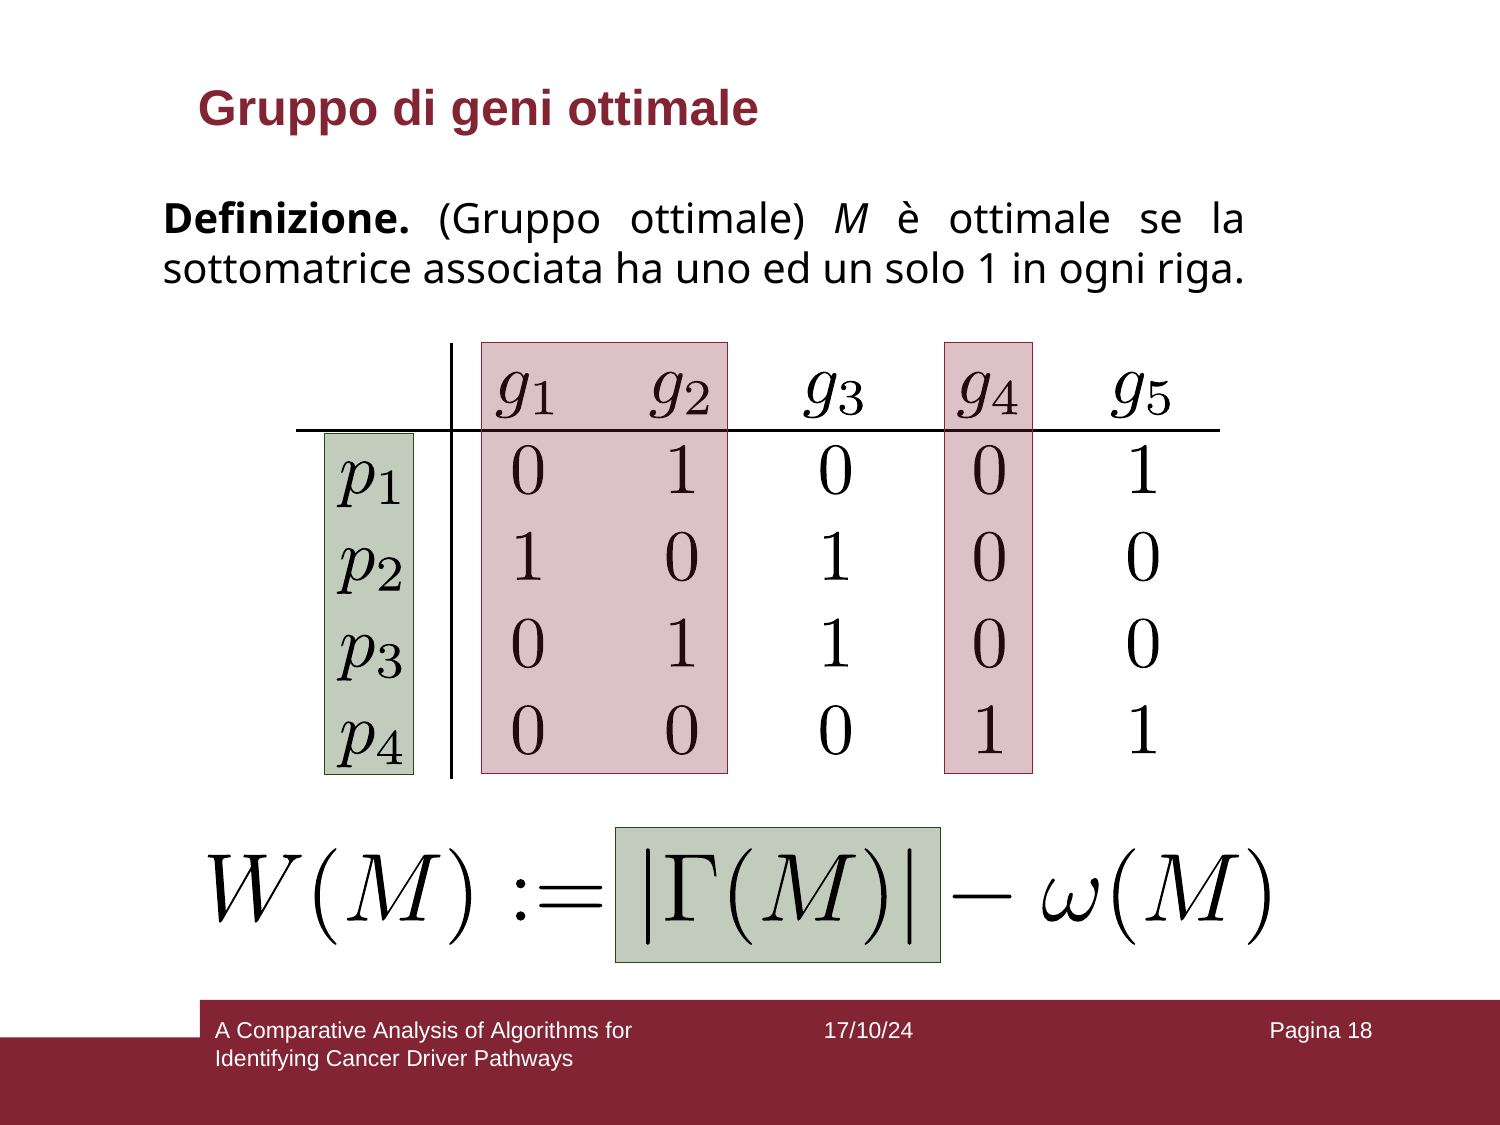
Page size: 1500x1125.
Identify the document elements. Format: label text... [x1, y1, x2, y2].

text_box [481, 350, 728, 774]
text_box [615, 945, 941, 963]
text_box Pagina <number> [1074, 1008, 1388, 1084]
text_box Definizione. (Gruppo ottimale) M è ottimale se la sottomatrice associata ha uno ed un solo 1 in ogni riga. [147, 184, 1388, 350]
title Gruppo di geni ottimale [183, 67, 1400, 150]
text_box A Comparative Analysis of Algorithms for Identifying Cancer Driver Pathways [199, 1008, 676, 1084]
text_box 17/10/24 [712, 1008, 1026, 1084]
text_box [944, 350, 1033, 774]
text_box [615, 827, 941, 848]
picture [207, 848, 1270, 945]
picture [295, 350, 1241, 786]
